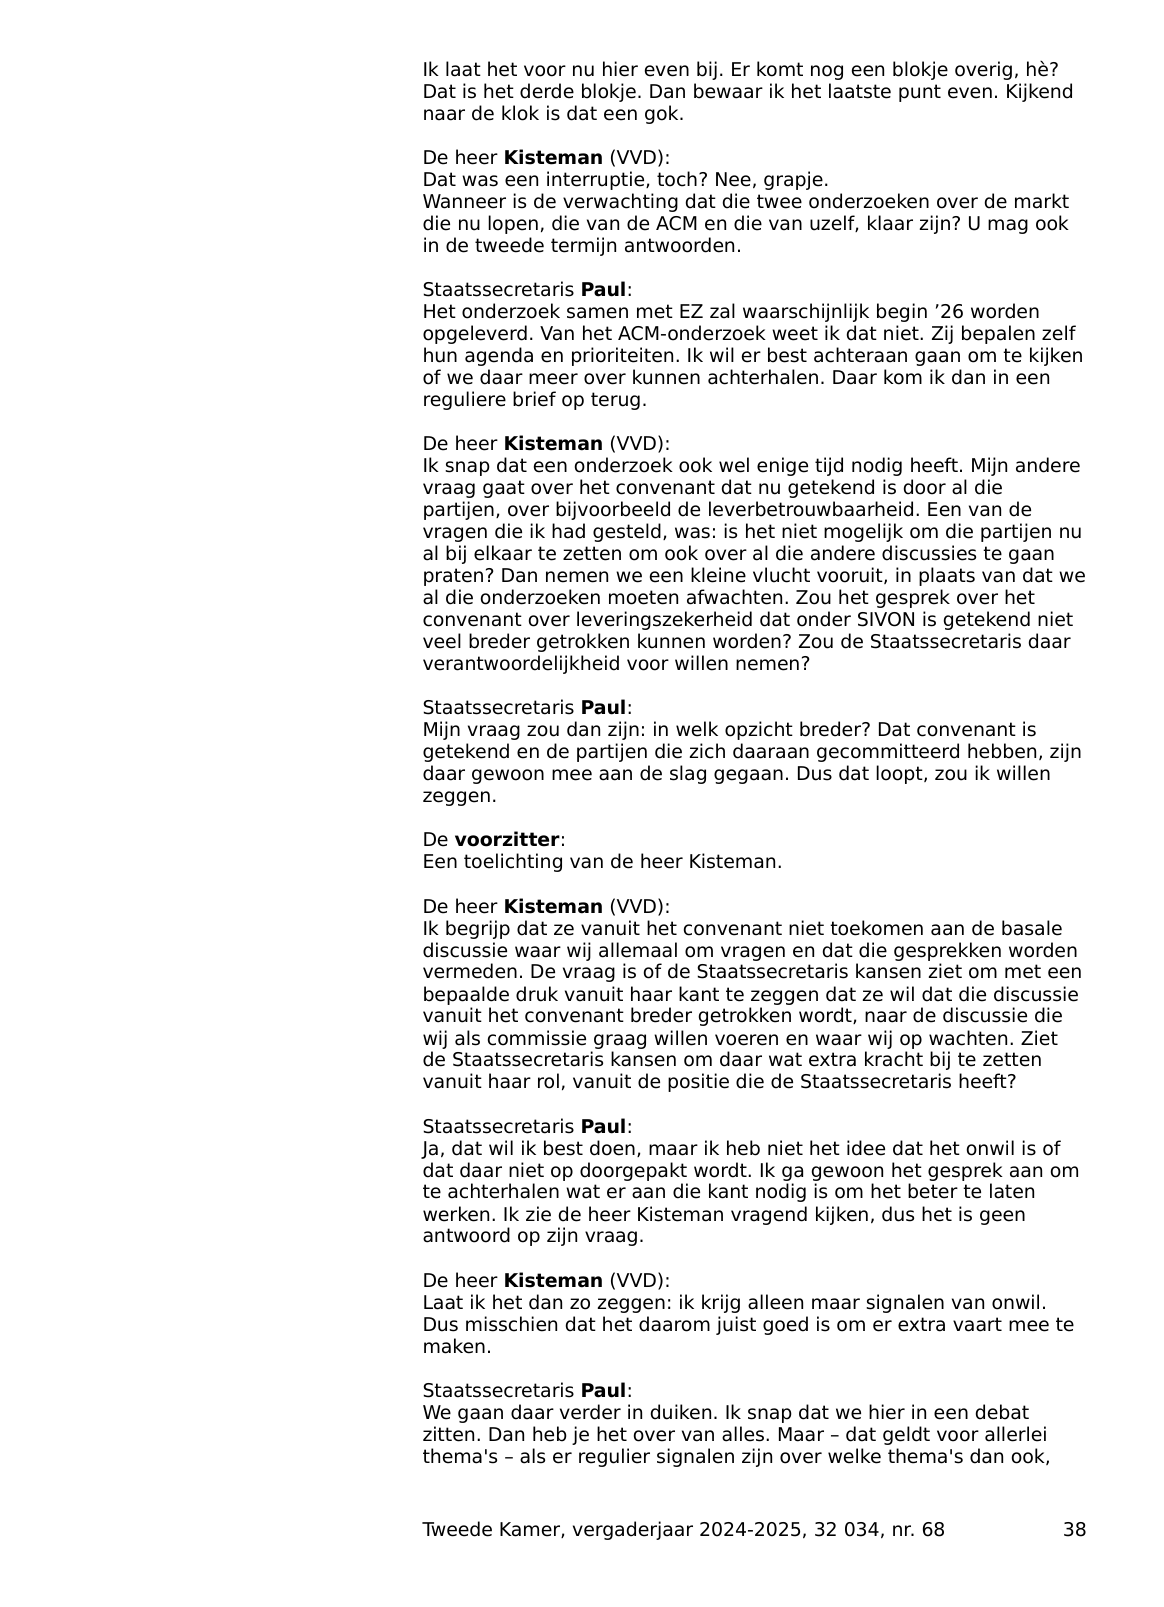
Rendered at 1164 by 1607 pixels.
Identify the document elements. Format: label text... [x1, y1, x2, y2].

text Ik begrijp dat ze vanuit het convenant niet toekomen aan de basale discussie waar wij allemaal om vragen en dat die gesprekken worden vermeden. De vraag is of de Staatssecretaris kansen ziet om met een bepaalde druk vanuit haar kant te zeggen dat ze wil dat die discussie vanuit het convenant breder getrokken wordt, naar de discussie die wij als commissie graag willen voeren en waar wij op wachten. Ziet de Staatssecretaris kansen om daar wat extra kracht bij te zetten vanuit haar rol, vanuit de positie die de Staatssecretaris heeft? [422, 917, 1087, 1093]
text De voorzitter: [422, 829, 1087, 851]
text Dat was een interruptie, toch? Nee, grapje. [422, 169, 1087, 191]
text Mijn vraag zou dan zijn: in welk opzicht breder? Dat convenant is getekend en de partijen die zich daaraan gecommitteerd hebben, zijn daar gewoon mee aan de slag gegaan. Dus dat loopt, zou ik willen zeggen. [422, 719, 1087, 807]
text Laat ik het dan zo zeggen: ik krijg alleen maar signalen van onwil. Dus misschien dat het daarom juist goed is om er extra vaart mee te maken. [422, 1292, 1087, 1357]
text Een toelichting van de heer Kisteman. [422, 851, 1087, 873]
text De heer Kisteman (VVD): [422, 147, 1087, 169]
text Staatssecretaris Paul: [422, 1116, 1087, 1137]
text Ja, dat wil ik best doen, maar ik heb niet het idee dat het onwil is of dat daar niet op doorgepakt wordt. Ik ga gewoon het gesprek aan om te achterhalen wat er aan die kant nodig is om het beter te laten werken. Ik zie de heer Kisteman vragend kijken, dus het is geen antwoord op zijn vraag. [422, 1137, 1087, 1247]
text Ik laat het voor nu hier even bij. Er komt nog een blokje overig, hè? Dat is het derde blokje. Dan bewaar ik het laatste punt even. Kijkend naar de klok is dat een gok. [422, 59, 1087, 125]
text De heer Kisteman (VVD): [422, 896, 1087, 917]
text De heer Kisteman (VVD): [422, 1269, 1087, 1292]
text We gaan daar verder in duiken. Ik snap dat we hier in een debat zitten. Dan heb je het over van alles. Maar – dat geldt voor allerlei thema's – als er regulier signalen zijn over welke thema's dan ook, [422, 1402, 1087, 1468]
text Staatssecretaris Paul: [422, 697, 1087, 719]
text De heer Kisteman (VVD): [422, 433, 1087, 455]
text Staatssecretaris Paul: [422, 279, 1087, 301]
text Het onderzoek samen met EZ zal waarschijnlijk begin ’26 worden opgeleverd. Van het ACM-onderzoek weet ik dat niet. Zij bepalen zelf hun agenda en prioriteiten. Ik wil er best achteraan gaan om te kijken of we daar meer over kunnen achterhalen. Daar kom ik dan in een reguliere brief op terug. [422, 301, 1087, 411]
text Ik snap dat een onderzoek ook wel enige tijd nodig heeft. Mijn andere vraag gaat over het convenant dat nu getekend is door al die partijen, over bijvoorbeeld de leverbetrouwbaarheid. Een van de vragen die ik had gesteld, was: is het niet mogelijk om die partijen nu al bij elkaar te zetten om ook over al die andere discussies te gaan praten? Dan nemen we een kleine vlucht vooruit, in plaats van dat we al die onderzoeken moeten afwachten. Zou het gesprek over het convenant over leveringszekerheid dat onder SIVON is getekend niet veel breder getrokken kunnen worden? Zou de Staatssecretaris daar verantwoordelijkheid voor willen nemen? [422, 455, 1087, 675]
text Staatssecretaris Paul: [422, 1380, 1087, 1402]
text Wanneer is de verwachting dat die twee onderzoeken over de markt die nu lopen, die van de ACM en die van uzelf, klaar zijn? U mag ook in de tweede termijn antwoorden. [422, 191, 1087, 257]
